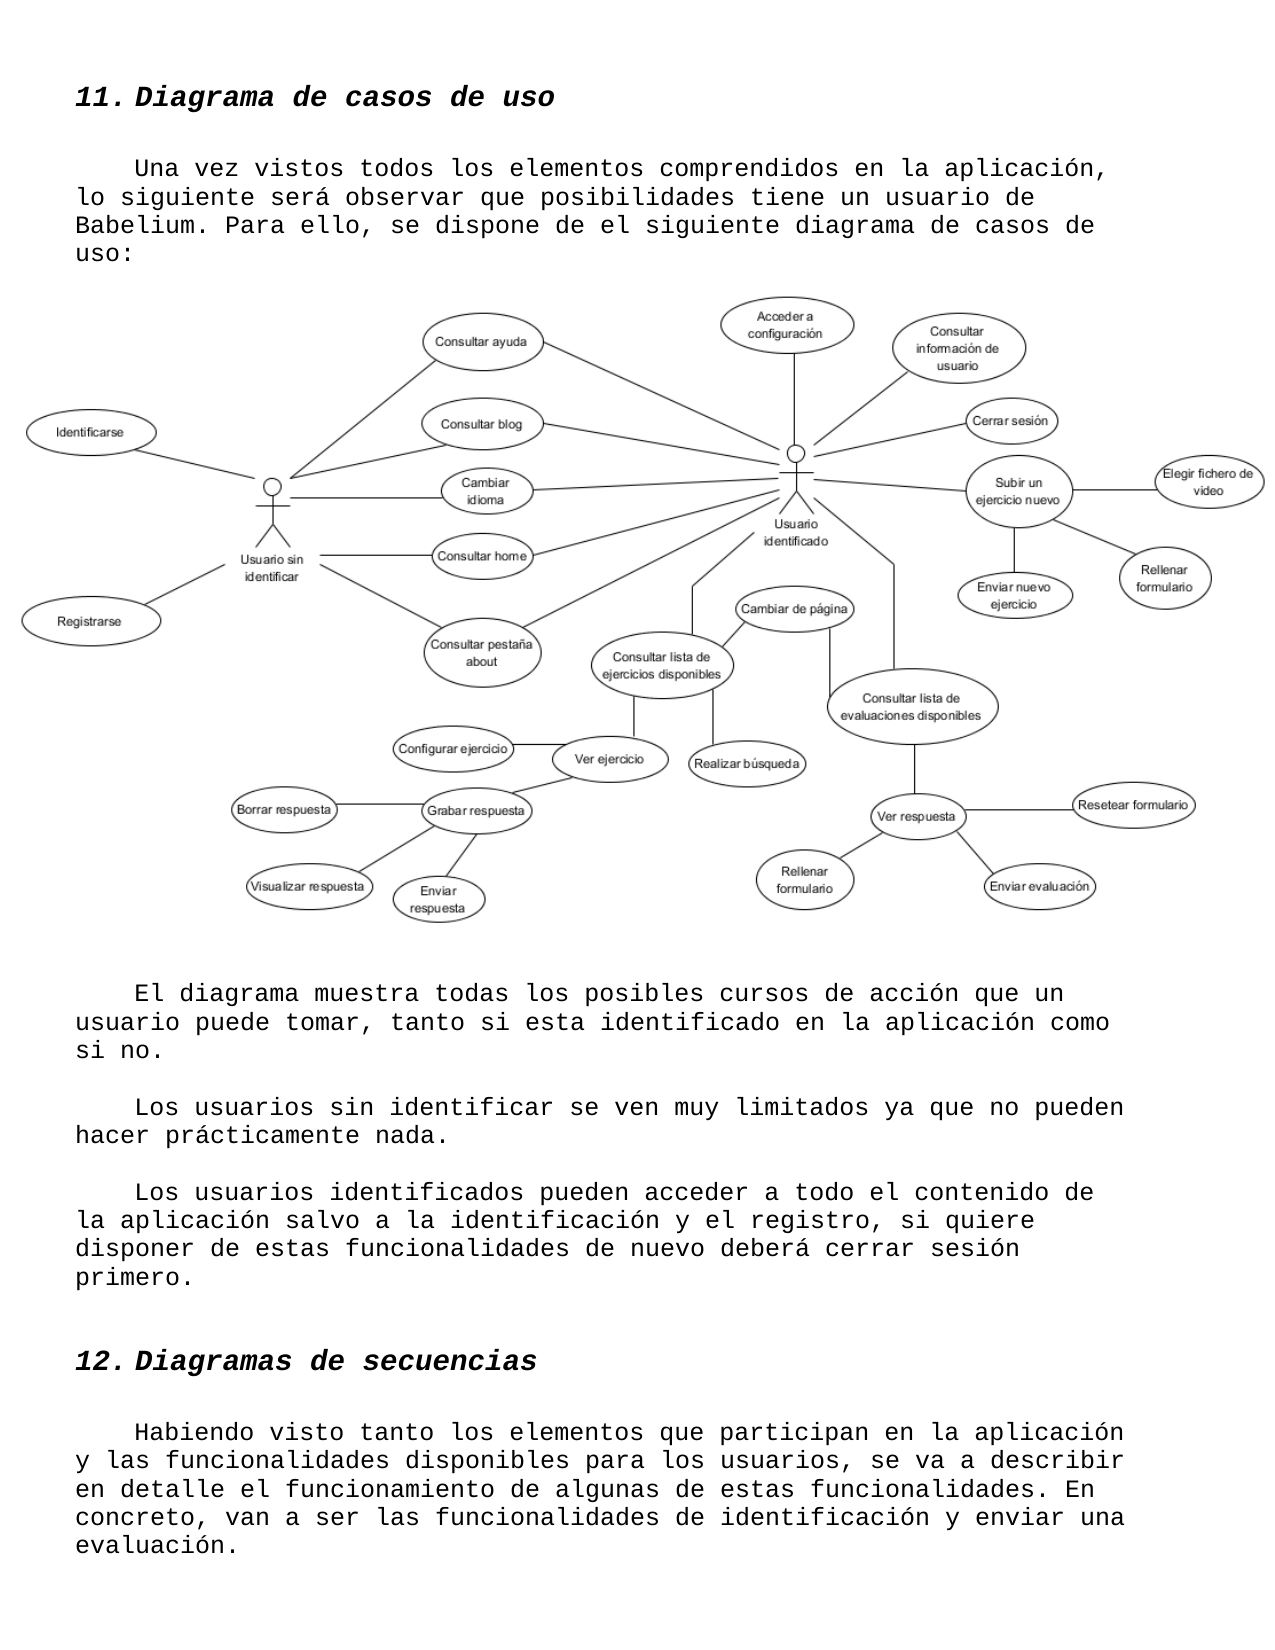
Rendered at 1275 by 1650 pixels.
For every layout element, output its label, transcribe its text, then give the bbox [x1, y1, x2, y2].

text Los usuarios sin identificar se ven muy limitados ya que no pueden hacer prácticamente nada. [75, 1094, 1135, 1151]
text El diagrama muestra todas los posibles cursos de acción que un usuario puede tomar, tanto si esta identificado en la aplicación como si no. [75, 981, 1135, 1066]
text Habiendo visto tanto los elementos que participan en la aplicación y las funcionalidades disponibles para los usuarios, se va a describir en detalle el funcionamiento de algunas de estas funcionalidades. En concreto, van a ser las funcionalidades de identificación y enviar una evaluación. [75, 1419, 1135, 1561]
subtitle Diagrama de casos de uso [75, 82, 1200, 115]
text Una vez vistos todos los elementos comprendidos en la aplicación, lo siguiente será observar que posibilidades tiene un usuario de Babelium. Para ello, se dispone de el siguiente diagrama de casos de uso: [75, 156, 1135, 269]
picture [1, 292, 1275, 924]
subtitle Diagramas de secuencias [75, 1346, 1200, 1379]
text Los usuarios identificados pueden acceder a todo el contenido de la aplicación salvo a la identificación y el registro, si quiere disponer de estas funcionalidades de nuevo deberá cerrar sesión primero. [75, 1179, 1135, 1292]
